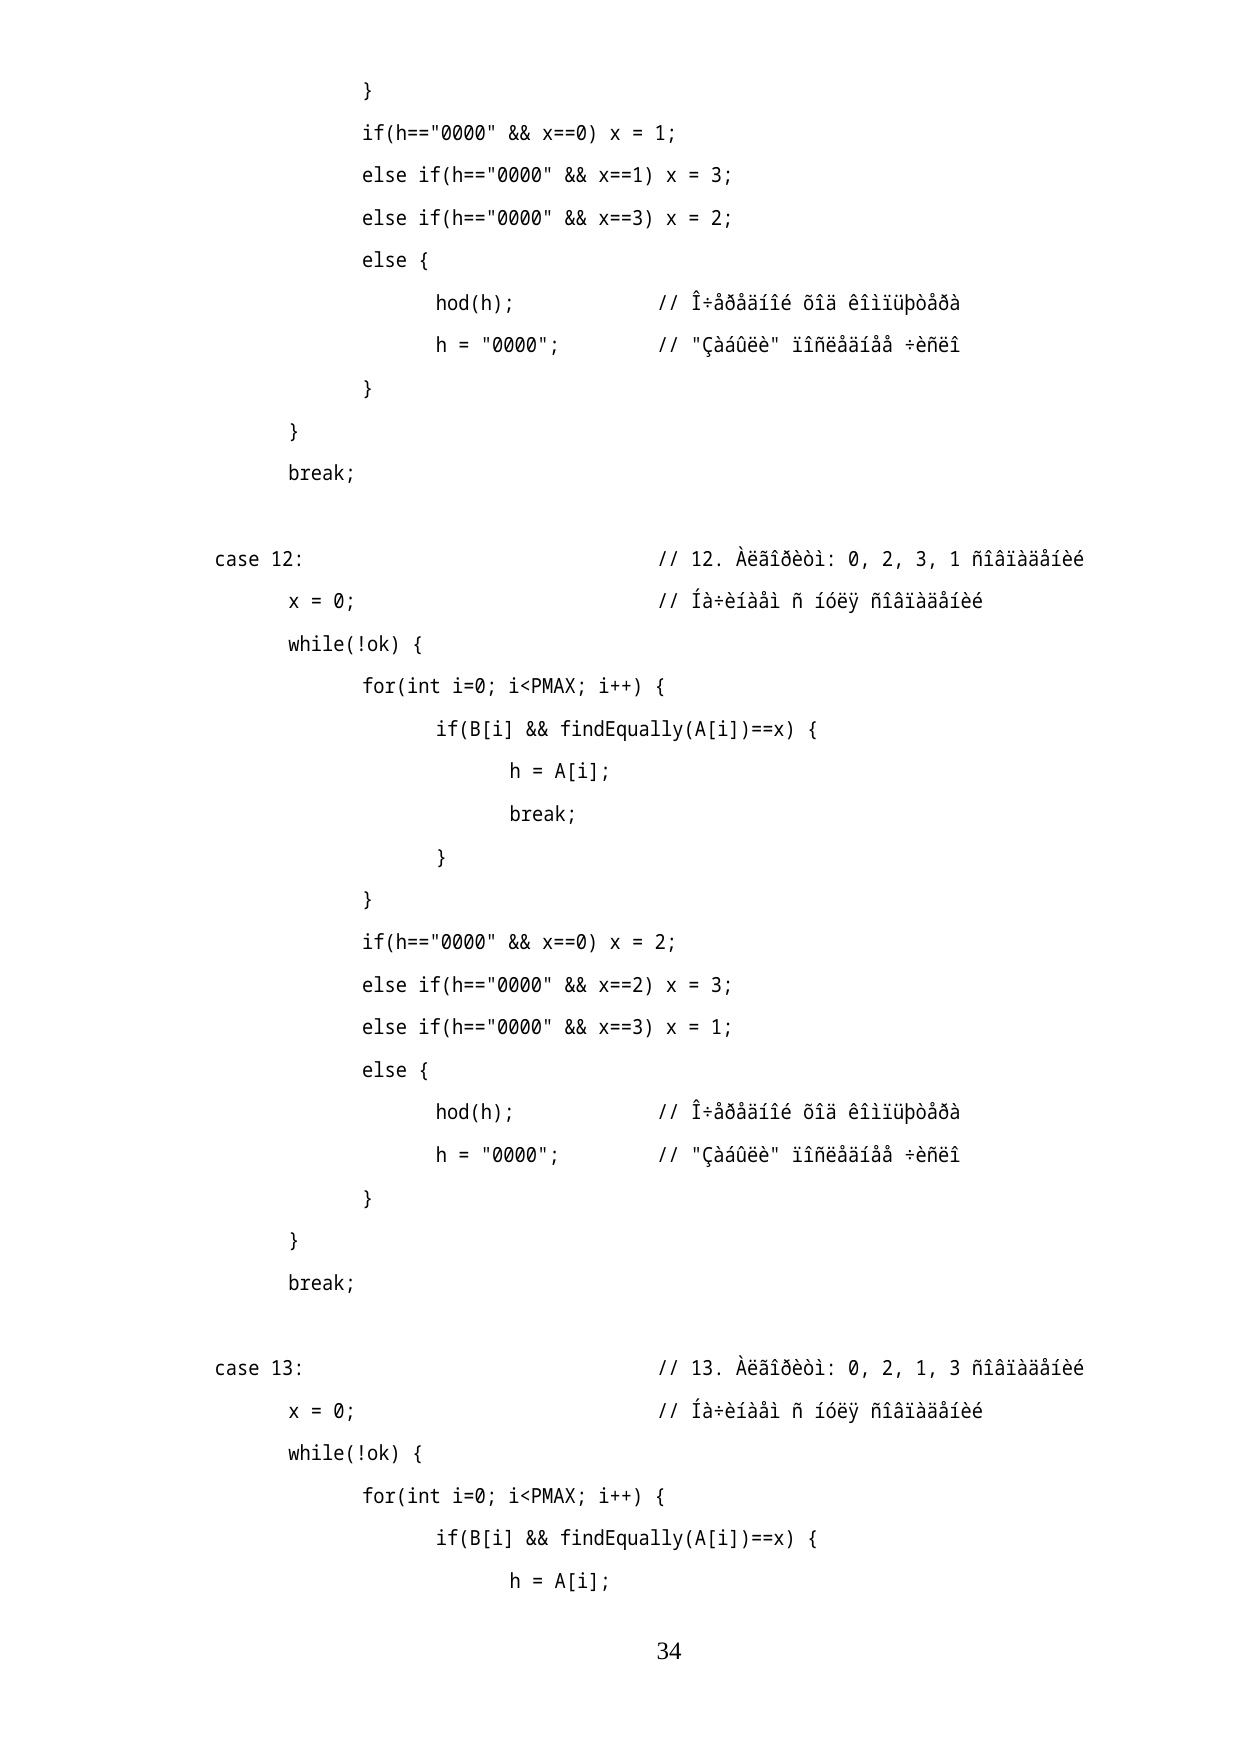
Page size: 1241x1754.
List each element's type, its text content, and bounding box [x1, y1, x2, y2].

text h = A[i]; [214, 757, 1181, 785]
text } [214, 1183, 1181, 1211]
text else if(h=="0000" && x==3) x = 2; [214, 203, 1181, 231]
text case 13: // 13. Àëãîðèòì: 0, 2, 1, 3 ñîâïàäåíèé [214, 1353, 1181, 1382]
text if(h=="0000" && x==0) x = 1; [214, 118, 1181, 146]
text case 12: // 12. Àëãîðèòì: 0, 2, 3, 1 ñîâïàäåíèé [214, 544, 1181, 572]
text } [214, 75, 1181, 103]
text x = 0; // Íà÷èíàåì ñ íóëÿ ñîâïàäåíèé [214, 1396, 1181, 1424]
text break; [214, 799, 1181, 828]
text } [214, 416, 1181, 444]
text while(!ok) { [214, 1438, 1181, 1467]
text } [214, 1225, 1181, 1254]
text for(int i=0; i<PMAX; i++) { [214, 671, 1181, 700]
text x = 0; // Íà÷èíàåì ñ íóëÿ ñîâïàäåíèé [214, 586, 1181, 615]
text else { [214, 245, 1181, 274]
text h = "0000"; // "Çàáûëè" ïîñëåäíåå ÷èñëî [214, 331, 1181, 359]
text if(B[i] && findEqually(A[i])==x) { [214, 714, 1181, 742]
text break; [214, 458, 1181, 487]
text } [214, 373, 1181, 402]
text } [214, 842, 1181, 870]
text else { [214, 1055, 1181, 1083]
text h = "0000"; // "Çàáûëè" ïîñëåäíåå ÷èñëî [214, 1140, 1181, 1168]
text else if(h=="0000" && x==1) x = 3; [214, 160, 1181, 189]
text } [214, 884, 1181, 913]
text hod(h); // Î÷åðåäíîé õîä êîìïüþòåðà [214, 1097, 1181, 1126]
text else if(h=="0000" && x==2) x = 3; [214, 970, 1181, 998]
text hod(h); // Î÷åðåäíîé õîä êîìïüþòåðà [214, 288, 1181, 316]
text while(!ok) { [214, 629, 1181, 657]
text break; [214, 1268, 1181, 1296]
text for(int i=0; i<PMAX; i++) { [214, 1481, 1181, 1509]
text else if(h=="0000" && x==3) x = 1; [214, 1012, 1181, 1041]
text h = A[i]; [214, 1566, 1181, 1594]
text if(B[i] && findEqually(A[i])==x) { [214, 1523, 1181, 1552]
text if(h=="0000" && x==0) x = 2; [214, 927, 1181, 956]
